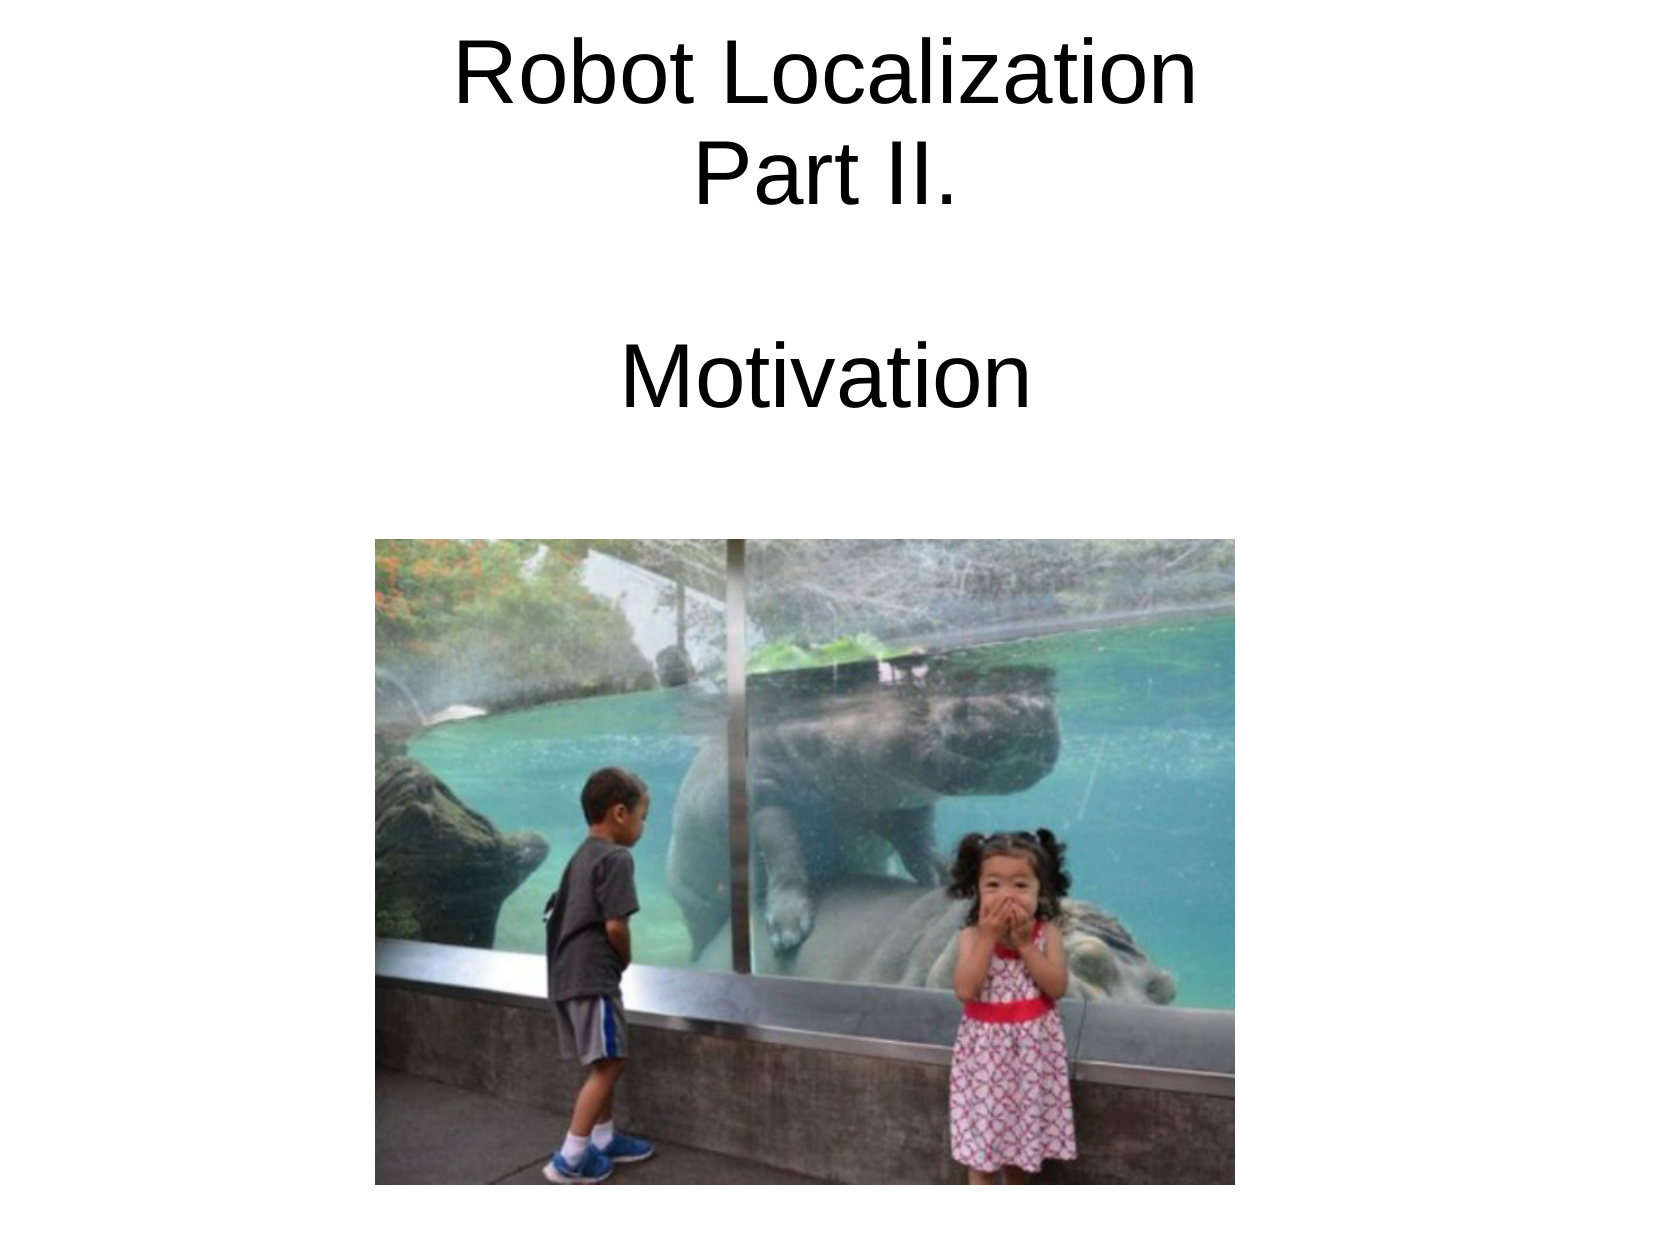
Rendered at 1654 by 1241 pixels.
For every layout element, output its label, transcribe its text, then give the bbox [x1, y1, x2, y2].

picture [375, 539, 1235, 1186]
title Robot Localization Part II. Motivation [82, 20, 1571, 427]
